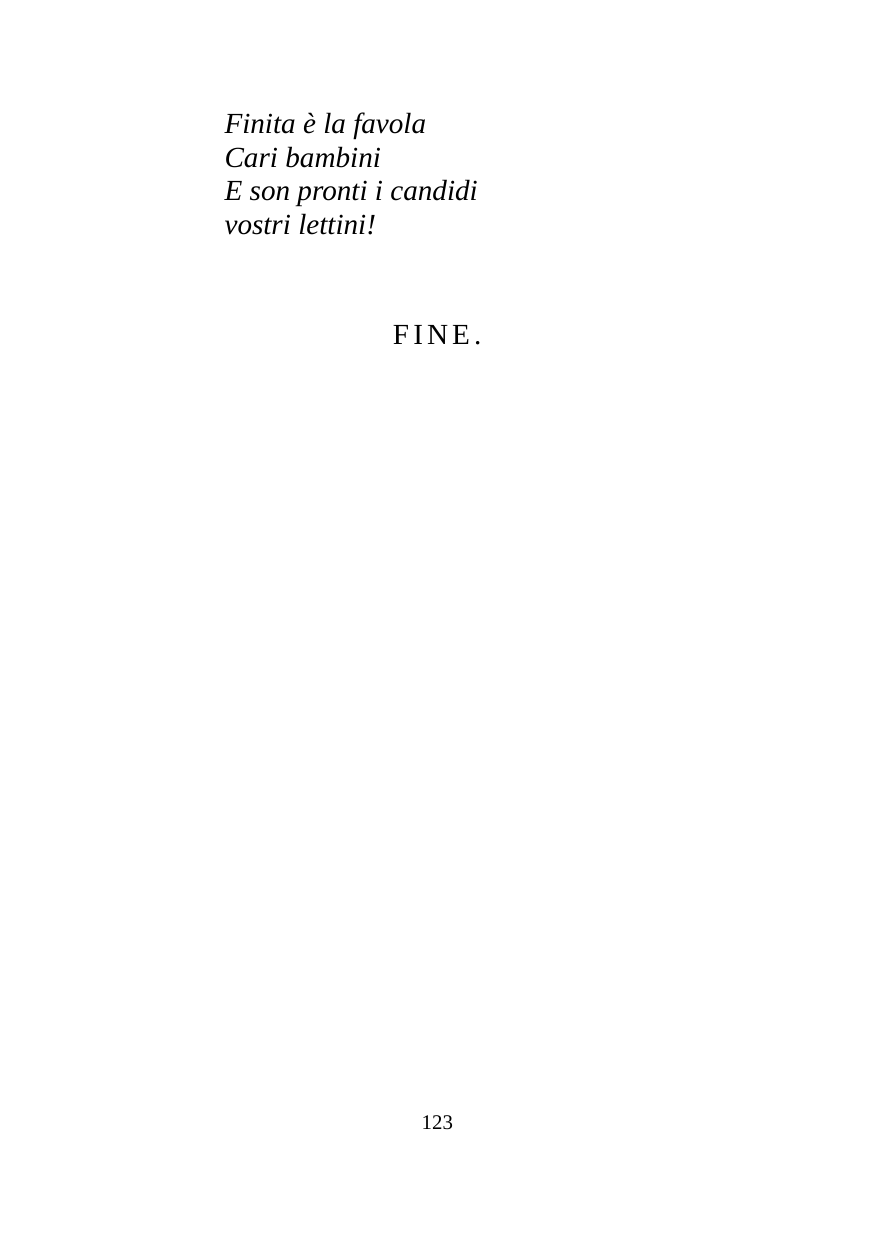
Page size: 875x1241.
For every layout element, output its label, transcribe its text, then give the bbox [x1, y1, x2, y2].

text FINE. [106, 317, 768, 351]
text Finita è la favola Cari bambini E son pronti i candidi vostri lettini! [224, 106, 768, 240]
